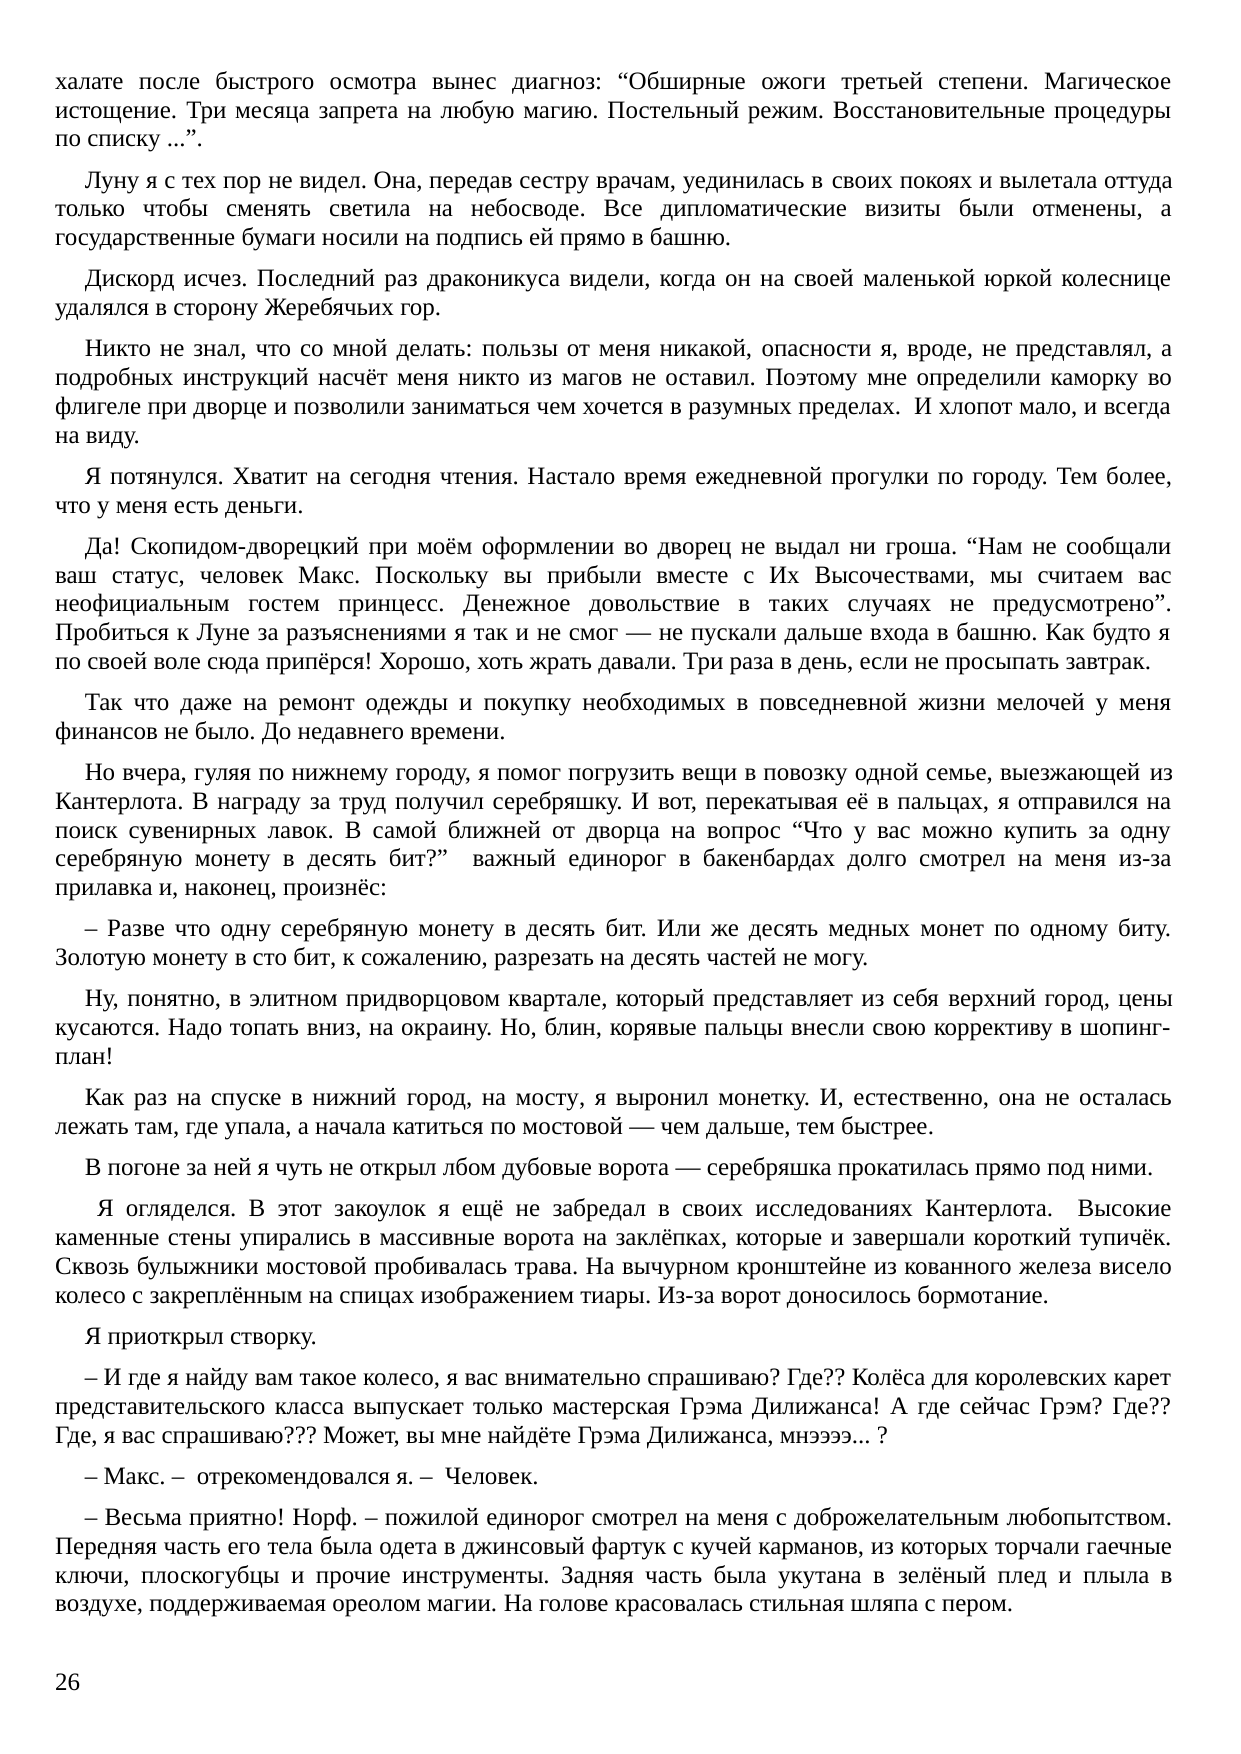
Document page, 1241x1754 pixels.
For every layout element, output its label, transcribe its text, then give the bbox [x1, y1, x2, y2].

text – Весьма приятно! Норф. – пожилой единорог смотрел на меня с доброжелательным любопытством. Передняя часть его тела была одета в джинсовый фартук с кучей карманов, из которых торчали гаечные ключи, плоскогубцы и прочие инструменты. Задняя часть была укутана в зелёный плед и плыла в воздухе, поддерживаемая ореолом магии. На голове красовалась стильная шляпа с пером. [55, 1502, 1173, 1617]
text Но вчера, гуляя по нижнему городу, я помог погрузить вещи в повозку одной семье, выезжающей из Кантерлота. В награду за труд получил серебряшку. И вот, перекатывая её в пальцах, я отправился на поиск сувенирных лавок. В самой ближней от дворца на вопрос “Что у вас можно купить за одну серебряную монету в десять бит?” важный единорог в бакенбардах долго смотрел на меня из-за прилавка и, наконец, произнёс: [55, 757, 1173, 901]
text Ну, понятно, в элитном придворцовом квартале, который представляет из себя верхний город, цены кусаются. Надо топать вниз, на окраину. Но, блин, корявые пальцы внесли свою коррективу в шопинг-план! [55, 983, 1173, 1070]
text Луну я с тех пор не видел. Она, передав сестру врачам, уединилась в своих покоях и вылетала оттуда только чтобы сменять светила на небосводе. Все дипломатические визиты были отменены, а государственные бумаги носили на подпись ей прямо в башню. [55, 165, 1173, 251]
text – Разве что одну серебряную монету в десять бит. Или же десять медных монет по одному биту. Золотую монету в сто бит, к сожалению, разрезать на десять частей не могу. [55, 913, 1173, 971]
text Я потянулся. Хватит на сегодня чтения. Настало время ежедневной прогулки по городу. Тем более, что у меня есть деньги. [55, 461, 1173, 518]
text В погоне за ней я чуть не открыл лбом дубовые ворота — серебряшка прокатилась прямо под ними. [55, 1152, 1173, 1181]
text Я приоткрыл створку. [55, 1321, 1173, 1350]
text Так что даже на ремонт одежды и покупку необходимых в повседневной жизни мелочей у меня финансов не было. До недавнего времени. [55, 687, 1173, 745]
text – И где я найду вам такое колесо, я вас внимательно спрашиваю? Где?? Колёса для королевских карет представительского класса выпускает только мастерская Грэма Дилижанса! А где сейчас Грэм? Где?? Где, я вас спрашиваю??? Может, вы мне найдёте Грэма Дилижанса, мнээээ... ? [55, 1362, 1173, 1448]
text – Макс. – отрекомендовался я. – Человек. [55, 1461, 1173, 1490]
text Никто не знал, что со мной делать: пользы от меня никакой, опасности я, вроде, не представлял, а подробных инструкций насчёт меня никто из магов не оставил. Поэтому мне определили каморку во флигеле при дворце и позволили заниматься чем хочется в разумных пределах. И хлопот мало, и всегда на виду. [55, 333, 1173, 448]
text Я огляделся. В этот закоулок я ещё не забредал в своих исследованиях Кантерлота. Высокие каменные стены упирались в массивные ворота на заклёпках, которые и завершали короткий тупичёк. Сквозь булыжники мостовой пробивалась трава. На вычурном кронштейне из кованного железа висело колесо с закреплённым на спицах изображением тиары. Из-за ворот доносилось бормотание. [55, 1193, 1173, 1308]
text Как раз на спуске в нижний город, на мосту, я выронил монетку. И, естественно, она не осталась лежать там, где упала, а начала катиться по мостовой — чем дальше, тем быстрее. [55, 1082, 1173, 1140]
text Да! Скопидом-дворецкий при моём оформлении во дворец не выдал ни гроша. “Нам не сообщали ваш статус, человек Макс. Поскольку вы прибыли вместе с Их Высочествами, мы считаем вас неофициальным гостем принцесс. Денежное довольствие в таких случаях не предусмотрено”. Пробиться к Луне за разъяснениями я так и не смог — не пускали дальше входа в башню. Как будто я по своей воле сюда припёрся! Хорошо, хоть жрать давали. Три раза в день, если не просыпать завтрак. [55, 531, 1173, 675]
text халате после быстрого осмотра вынес диагноз: “Обширные ожоги третьей степени. Магическое истощение. Три месяца запрета на любую магию. Постельный режим. Восстановительные процедуры по списку ...”. [55, 66, 1173, 152]
text Дискорд исчез. Последний раз драконикуса видели, когда он на своей маленькой юркой колеснице удалялся в сторону Жеребячьих гор. [55, 263, 1173, 321]
